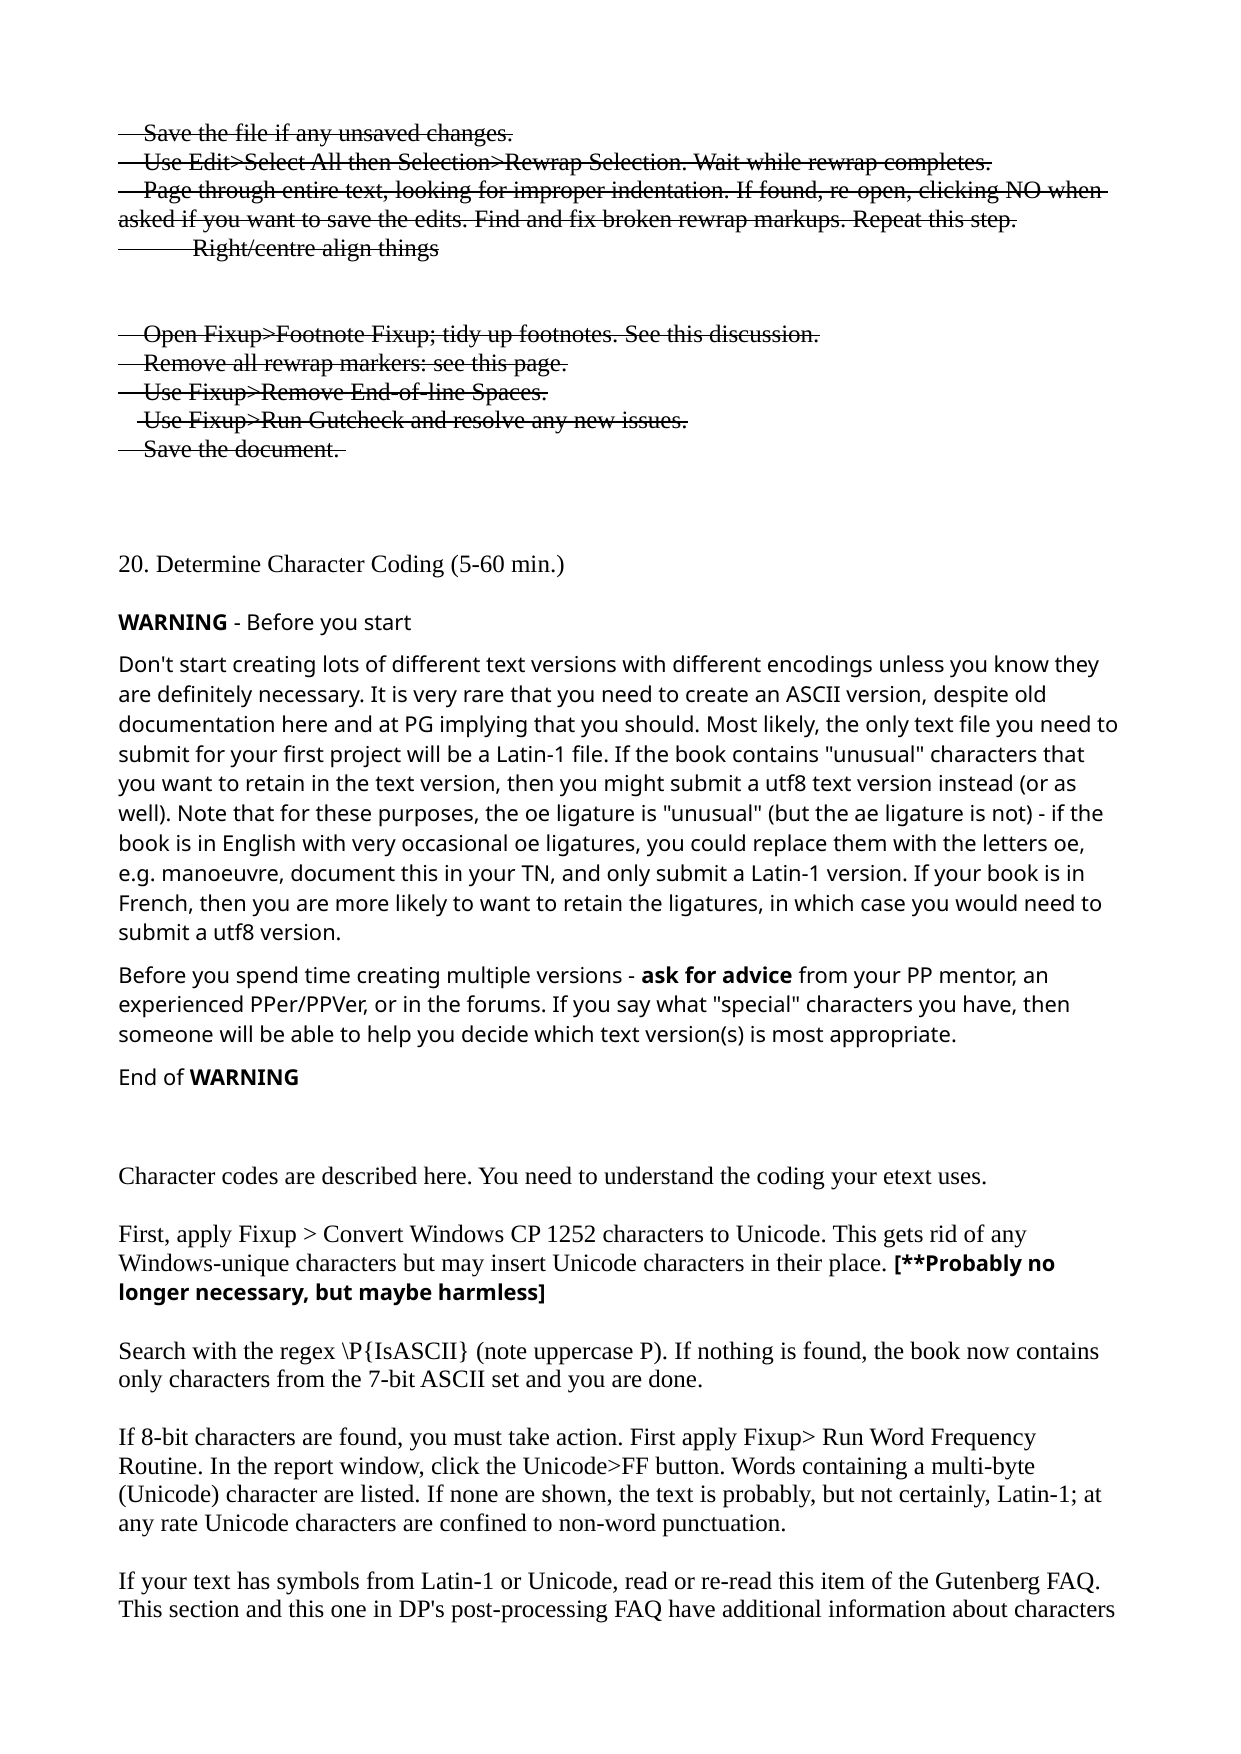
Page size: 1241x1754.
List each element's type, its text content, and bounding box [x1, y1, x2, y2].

text Remove all rewrap markers: see this page. [118, 348, 1122, 377]
text Right/centre align things [118, 233, 1122, 262]
text 20. Determine Character Coding (5-60 min.) [118, 549, 1122, 578]
text Before you spend time creating multiple versions - ask for advice from your PP mentor, an experienced PPer/PPVer, or in the forums. If you say what "special" characters you have, then someone will be able to help you decide which text version(s) is most appropriate. [118, 959, 1122, 1049]
text End of WARNING [118, 1061, 1122, 1091]
text Search with the regex \P{IsASCII} (note uppercase P). If nothing is found, the book now contains only characters from the 7-bit ASCII set and you are done. [118, 1336, 1122, 1393]
text Don't start creating lots of different text versions with different encodings unless you know they are definitely necessary. It is very rare that you need to create an ASCII version, despite old documentation here and at PG implying that you should. Most likely, the only text file you need to submit for your first project will be a Latin-1 file. If the book contains "unusual" characters that you want to retain in the text version, then you might submit a utf8 text version instead (or as well). Note that for these purposes, the oe ligature is "unusual" (but the ae ligature is not) - if the book is in English with very occasional oe ligatures, you could replace them with the letters oe, e.g. manoeuvre, document this in your TN, and only submit a Latin-1 version. If your book is in French, then you are more likely to want to retain the ligatures, in which case you would need to submit a utf8 version. [118, 649, 1122, 947]
text If 8-bit characters are found, you must take action. First apply Fixup> Run Word Frequency Routine. In the report window, click the Unicode>FF button. Words containing a multi-byte (Unicode) character are listed. If none are shown, the text is probably, but not certainly, Latin-1; at any rate Unicode characters are confined to non-word punctuation. [118, 1422, 1122, 1537]
text Open Fixup>Footnote Fixup; tidy up footnotes. See this discussion. [118, 319, 1122, 348]
text Use Fixup>Run Gutcheck and resolve any new issues. [118, 406, 1122, 434]
text Page through entire text, looking for improper indentation. If found, re-open, clicking NO when asked if you want to save the edits. Find and fix broken rewrap markups. Repeat this step. [118, 176, 1122, 233]
text Save the document. [118, 434, 1122, 463]
text First, apply Fixup > Convert Windows CP 1252 characters to Unicode. This gets rid of any Windows-unique characters but may insert Unicode characters in their place. [**Probably no longer necessary, but maybe harmless] [118, 1219, 1122, 1307]
text Use Edit>Select All then Selection>Rewrap Selection. Wait while rewrap completes. [118, 147, 1122, 176]
text If your text has symbols from Latin-1 or Unicode, read or re-read this item of the Gutenberg FAQ. This section and this one in DP's post-processing FAQ have additional information about characters [118, 1566, 1122, 1623]
text Save the file if any unsaved changes. [118, 118, 1122, 147]
text Character codes are described here. You need to understand the coding your etext uses. [118, 1161, 1122, 1190]
text WARNING - Before you start [118, 607, 1122, 637]
text Use Fixup>Remove End-of-line Spaces. [118, 377, 1122, 406]
